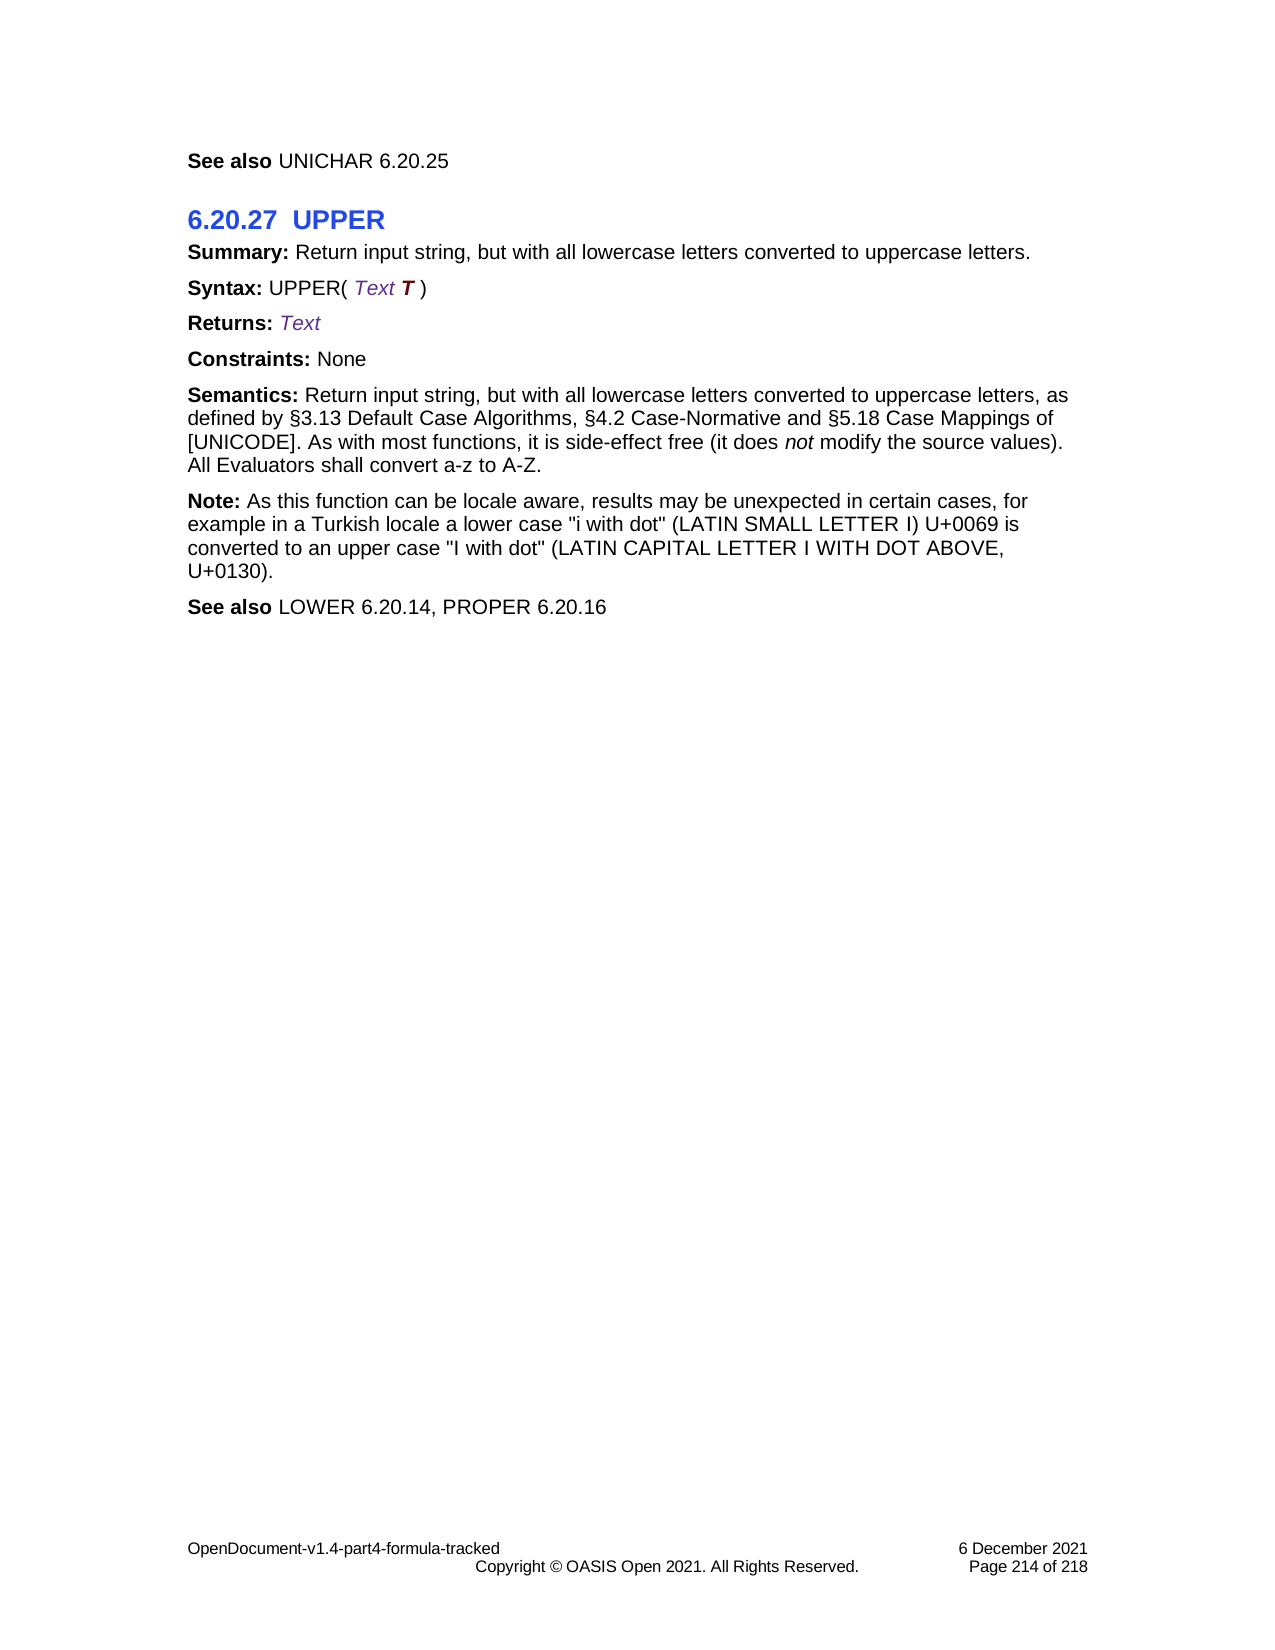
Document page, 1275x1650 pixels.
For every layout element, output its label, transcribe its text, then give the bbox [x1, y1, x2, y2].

text Syntax: UPPER( Text T ) [187, 276, 1088, 300]
text Constraints: None [187, 347, 1088, 371]
text See also UNICHAR 6.20.25 [187, 150, 1088, 173]
text Returns: Text [187, 312, 1088, 335]
text Summary: Return input string, but with all lowercase letters converted to uppercase letters. [187, 241, 1088, 264]
text See also LOWER 6.20.14, PROPER 6.20.16 [187, 596, 1088, 619]
text Note: As this function can be locale aware, results may be unexpected in certain cases, for example in a Turkish locale a lower case "i with dot" (LATIN SMALL LETTER I) U+0069 is converted to an upper case "I with dot" (LATIN CAPITAL LETTER I WITH DOT ABOVE, U+0130). [187, 489, 1088, 583]
text Semantics: Return input string, but with all lowercase letters converted to uppercase letters, as defined by §3.13 Default Case Algorithms, §4.2 Case-Normative and §5.18 Case Mappings of [UNICODE]. As with most functions, it is side-effect free (it does not modify the source values). All Evaluators shall convert a-z to A-Z. [187, 383, 1088, 477]
subtitle UPPER [187, 204, 1088, 234]
